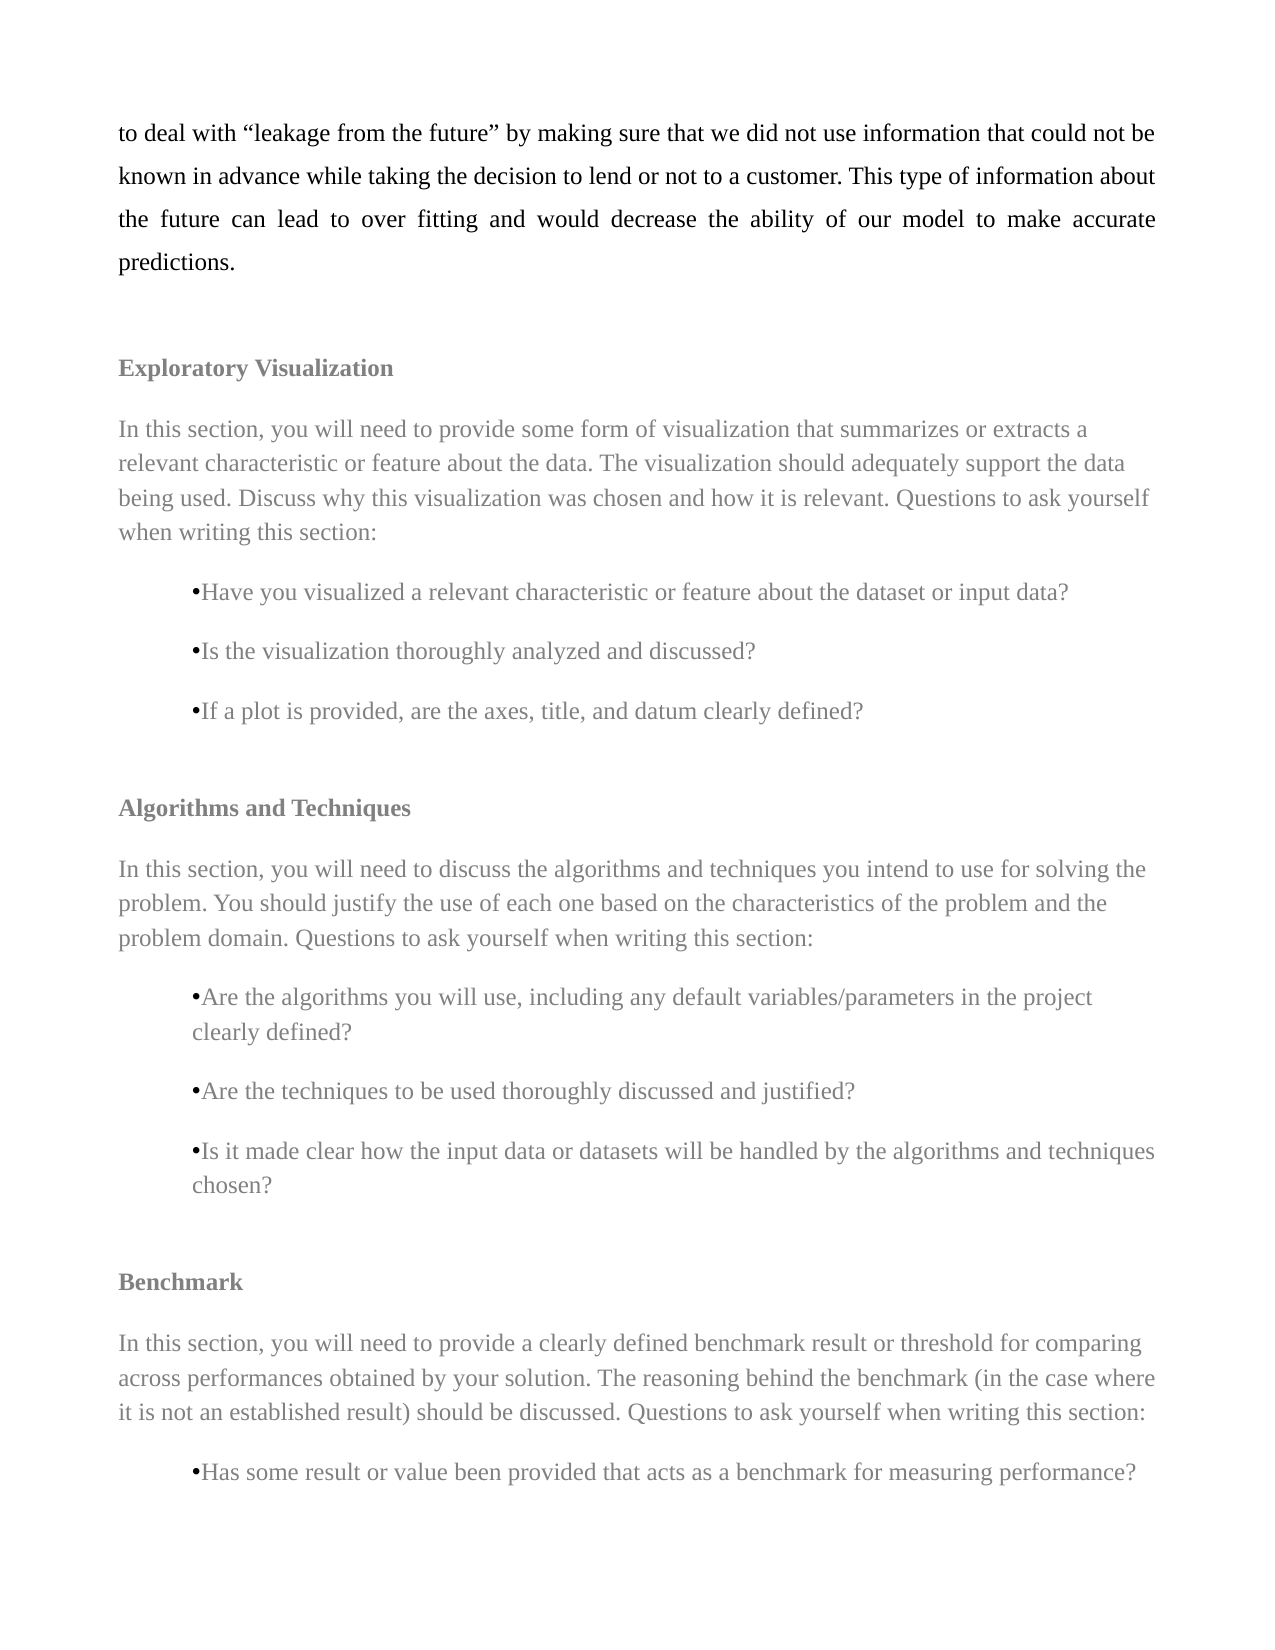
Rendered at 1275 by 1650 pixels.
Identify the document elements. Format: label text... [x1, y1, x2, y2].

text In this section, you will need to provide some form of visualization that summarizes or extracts a relevant characteristic or feature about the data. The visualization should adequately support the data being used. Discuss why this visualization was chosen and how it is relevant. Questions to ask yourself when writing this section: [118, 414, 1157, 546]
list Have you visualized a relevant characteristic or feature about the dataset or input data? [118, 577, 1157, 606]
list Are the algorithms you will use, including any default variables/parameters in the project clearly defined? [118, 982, 1157, 1046]
list Is it made clear how the input data or datasets will be handled by the algorithms and techniques chosen? [118, 1136, 1157, 1199]
subtitle Benchmark [118, 1267, 1157, 1296]
list Has some result or value been provided that acts as a benchmark for measuring performance? [118, 1457, 1157, 1485]
list Is the visualization thoroughly analyzed and discussed? [118, 636, 1157, 665]
subtitle Algorithms and Techniques [118, 793, 1157, 822]
list If a plot is provided, are the axes, title, and datum clearly defined? [118, 696, 1157, 725]
list Are the techniques to be used thoroughly discussed and justified? [118, 1076, 1157, 1105]
text to deal with “leakage from the future” by making sure that we did not use information that could not be known in advance while taking the decision to lend or not to a customer. This type of information about the future can lead to over fitting and would decrease the ability of our model to make accurate predictions. [118, 118, 1157, 276]
text In this section, you will need to discuss the algorithms and techniques you intend to use for solving the problem. You should justify the use of each one based on the characteristics of the problem and the problem domain. Questions to ask yourself when writing this section: [118, 854, 1157, 952]
text In this section, you will need to provide a clearly defined benchmark result or threshold for comparing across performances obtained by your solution. The reasoning behind the benchmark (in the case where it is not an established result) should be discussed. Questions to ask yourself when writing this section: [118, 1328, 1157, 1426]
subtitle Exploratory Visualization [118, 353, 1157, 382]
